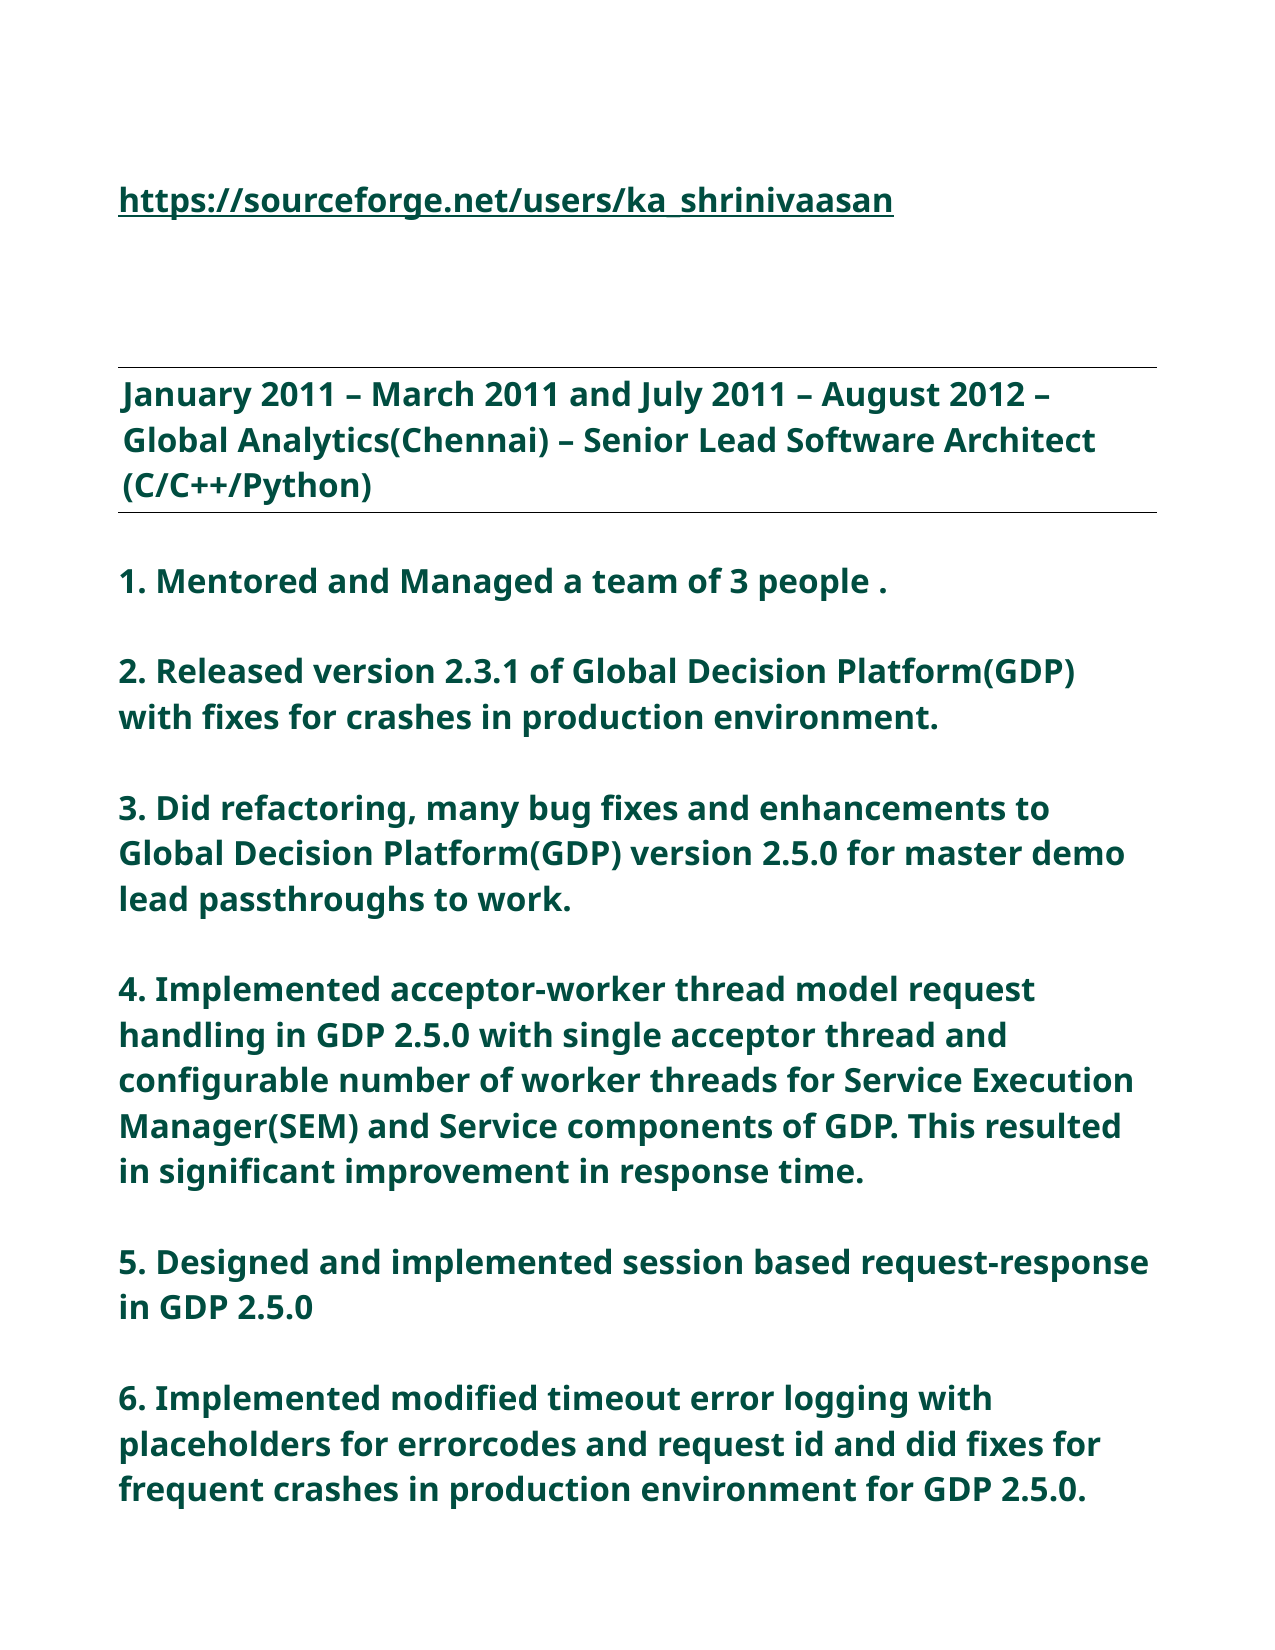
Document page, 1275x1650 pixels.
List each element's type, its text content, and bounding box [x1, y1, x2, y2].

text 4. Implemented acceptor-worker thread model request handling in GDP 2.5.0 with single acceptor thread and configurable number of worker threads for Service Execution Manager(SEM) and Service components of GDP. This resulted in significant improvement in response time. [118, 966, 1157, 1193]
text 2. Released version 2.3.1 of Global Decision Platform(GDP) with fixes for crashes in production environment. [118, 648, 1157, 739]
text January 2011 – March 2011 and July 2011 – August 2012 – Global Analytics(Chennai) – Senior Lead Software Architect (C/C++/Python) [118, 368, 1157, 512]
text 3. Did refactoring, many bug fixes and enhancements to Global Decision Platform(GDP) version 2.5.0 for master demo lead passthroughs to work. [118, 784, 1157, 921]
text 5. Designed and implemented session based request-response in GDP 2.5.0 [118, 1239, 1157, 1329]
text https://sourceforge.net/users/ka_shrinivaasan [118, 176, 1157, 222]
text 1. Mentored and Managed a team of 3 people . [118, 557, 1157, 603]
text 6. Implemented modified timeout error logging with placeholders for errorcodes and request id and did fixes for frequent crashes in production environment for GDP 2.5.0. [118, 1375, 1157, 1511]
